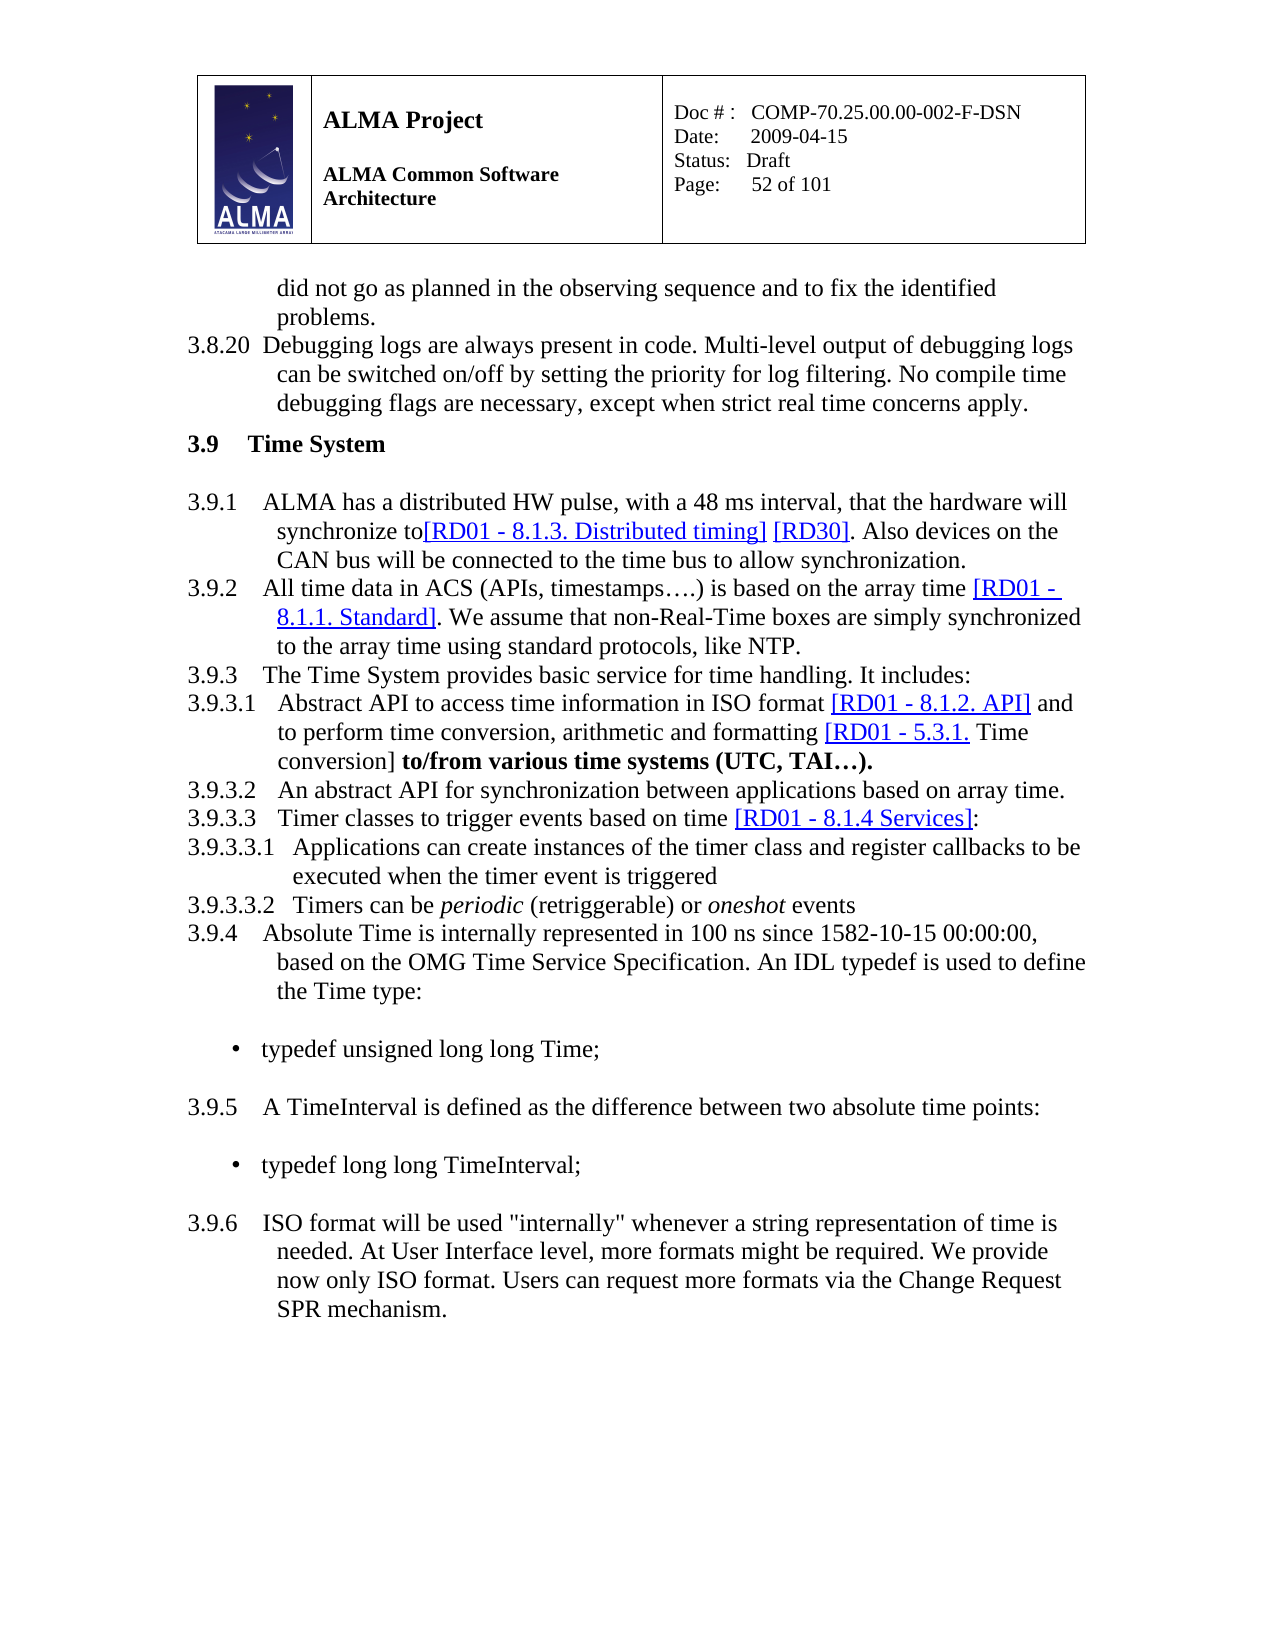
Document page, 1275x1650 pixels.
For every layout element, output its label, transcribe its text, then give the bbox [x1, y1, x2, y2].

subtitle did not go as planned in the observing sequence and to fix the identified problems. [187, 273, 1087, 331]
subtitle A TimeInterval is defined as the difference between two absolute time points: [187, 1092, 1087, 1121]
subtitle ISO format will be used "internally" whenever a string representation of time is needed. At User Interface level, more formats might be required. We provide now only ISO format. Users can request more formats via the Change Request SPR mechanism. [187, 1208, 1087, 1323]
subtitle ALMA has a distributed HW pulse, with a 48 ms interval, that the hardware will synchronize to[RD01 - 8.1.3. Distributed timing] [RD30]. Also devices on the CAN bus will be connected to the time bus to allow synchronization. [187, 487, 1087, 573]
subtitle Time System [187, 429, 1087, 458]
subtitle Timers can be periodic (retriggerable) or oneshot events [187, 890, 1087, 918]
subtitle Abstract API to access time information in ISO format [RD01 - 8.1.2. API] and to perform time conversion, arithmetic and formatting [RD01 - 5.3.1. Time conversion] to/from various time systems (UTC, TAI…). [187, 688, 1087, 775]
subtitle Debugging logs are always present in code. Multi-level output of debugging logs can be switched on/off by setting the priority for log filtering. No compile time debugging flags are necessary, except when strict real time concerns apply. [187, 331, 1087, 417]
subtitle All time data in ACS (APIs, timestamps….) is based on the array time [RD01 - 8.1.1. Standard]. We assume that non-Real-Time boxes are simply synchronized to the array time using standard protocols, like NTP. [187, 573, 1087, 660]
subtitle Applications can create instances of the timer class and register callbacks to be executed when the timer event is triggered [187, 832, 1087, 890]
list typedef unsigned long long Time; [232, 1034, 1012, 1063]
subtitle Timer classes to trigger events based on time [RD01 - 8.1.4 Services]: [187, 803, 1087, 832]
list typedef long long TimeInterval; [232, 1150, 1012, 1178]
subtitle Absolute Time is internally represented in 100 ns since 1582-10-15 00:00:00, based on the OMG Time Service Specification. An IDL typedef is used to define the Time type: [187, 918, 1087, 1005]
picture [214, 85, 293, 235]
subtitle An abstract API for synchronization between applications based on array time. [187, 775, 1087, 803]
subtitle The Time System provides basic service for time handling. It includes: [187, 660, 1087, 688]
